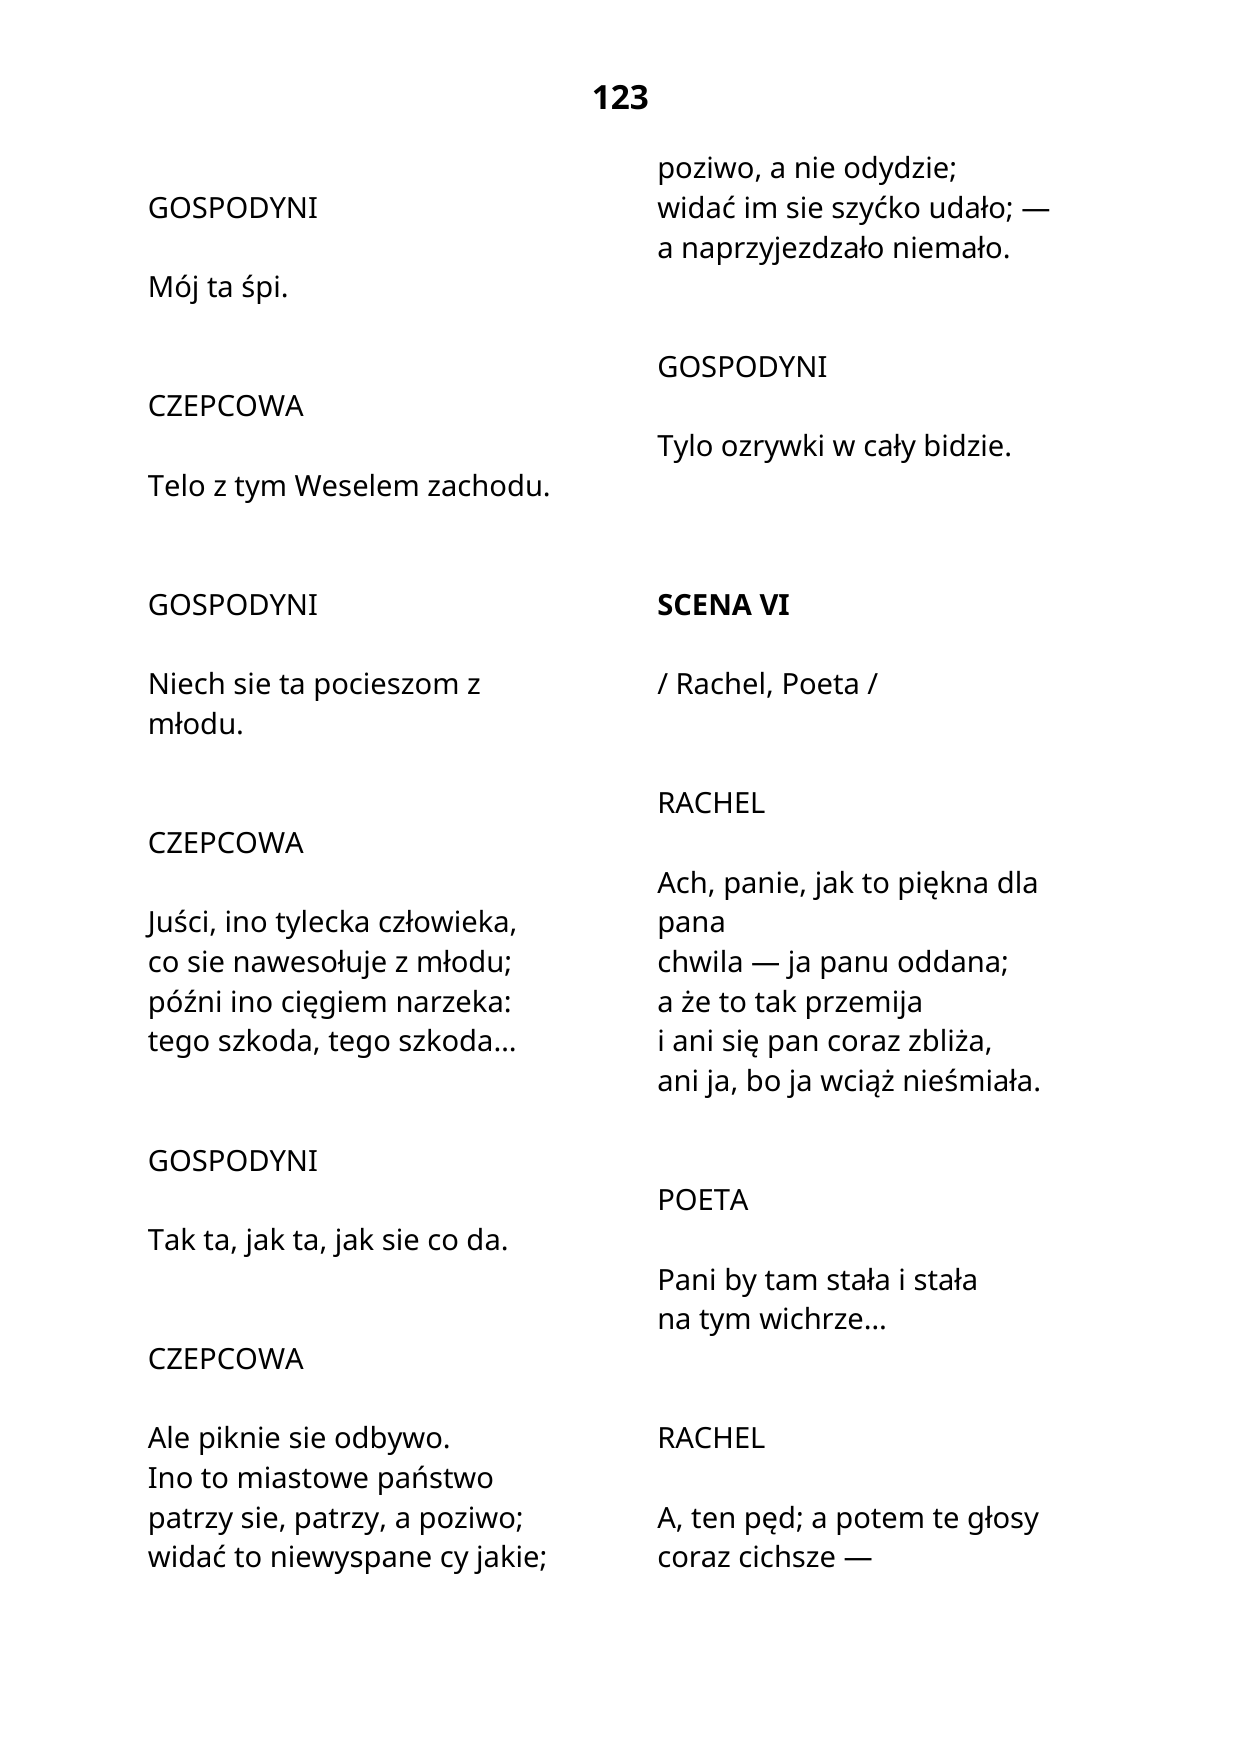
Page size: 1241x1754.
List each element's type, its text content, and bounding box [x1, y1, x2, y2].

text ani ja, bo ja wciąż nieśmiała. [657, 1060, 1093, 1100]
text RACHEL [657, 783, 1093, 822]
text Ino to miastowe państwo [148, 1457, 583, 1497]
text Tylo ozrywki w cały bidzie. [657, 425, 1093, 465]
text CZEPCOWA [148, 822, 583, 862]
text GOSPODYNI [148, 187, 583, 227]
text A, ten pęd; a potem te głosy coraz cichsze — [657, 1497, 1093, 1576]
text Ale piknie sie odbywo. [148, 1418, 583, 1457]
text i ani się pan coraz zbliża, [657, 1021, 1093, 1060]
text Pani by tam stała i stała [657, 1259, 1093, 1298]
text POETA [657, 1179, 1093, 1219]
text RACHEL [657, 1418, 1093, 1457]
text widać to niewyspane cy jakie; [148, 1537, 583, 1576]
text co sie nawesołuje z młodu; [148, 941, 583, 981]
text chwila — ja panu oddana; [657, 941, 1093, 981]
text widać im sie szyćko udało; — [657, 187, 1093, 227]
text CZEPCOWA [148, 386, 583, 425]
text Tak ta, jak ta, jak sie co da. [148, 1219, 583, 1259]
text SCENA VI [657, 584, 1093, 624]
text / Rachel, Poeta / [657, 663, 1093, 703]
text GOSPODYNI [148, 1140, 583, 1179]
text Juści, ino tylecka człowieka, [148, 902, 583, 941]
text na tym wichrze… [657, 1298, 1093, 1338]
text a naprzyjezdzało niemało. [657, 227, 1093, 267]
text CZEPCOWA [148, 1338, 583, 1378]
text Niech sie ta pocieszom z młodu. [148, 663, 583, 743]
text tego szkoda, tego szkoda… [148, 1021, 583, 1060]
text GOSPODYNI [148, 584, 583, 624]
text GOSPODYNI [657, 346, 1093, 386]
text Telo z tym Weselem zachodu. [148, 465, 583, 505]
text Mój ta śpi. [148, 267, 583, 306]
text późni ino cięgiem narzeka: [148, 981, 583, 1021]
text a że to tak przemija [657, 981, 1093, 1021]
text Ach, panie, jak to piękna dla pana [657, 862, 1093, 941]
text patrzy sie, patrzy, a poziwo; [148, 1497, 583, 1537]
text poziwo, a nie odydzie; [657, 148, 1093, 187]
